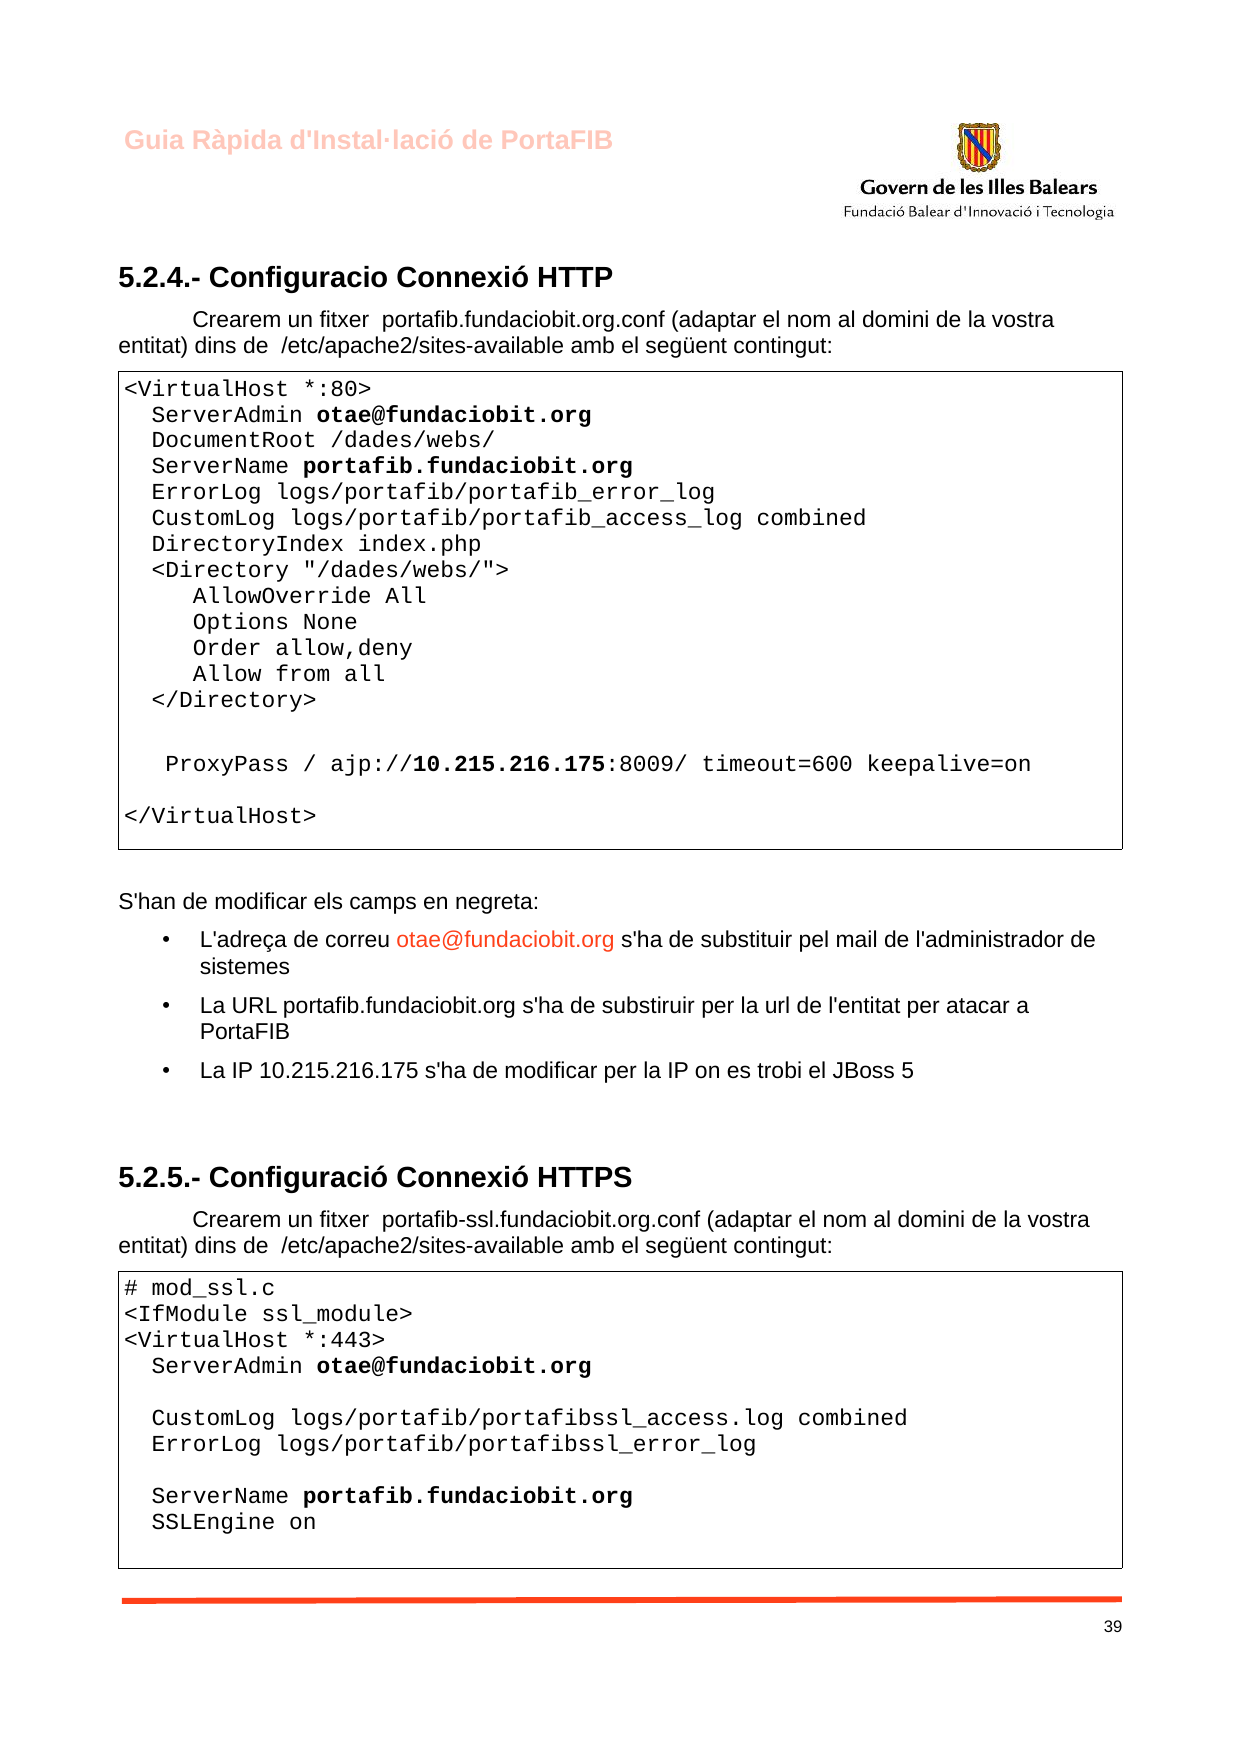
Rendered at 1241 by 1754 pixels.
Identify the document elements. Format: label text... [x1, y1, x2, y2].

table_header <VirtualHost *:80> ServerAdmin otae@fundaciobit.org DocumentRoot /dades/webs/ ServerName portafib.fundaciobit.org ErrorLog logs/portafib/portafib_error_log CustomLog logs/portafib/portafib_access_log combined DirectoryIndex index.php <Directory "/dades/webs/"> AllowOverride All Options None Order allow,deny Allow from all </Directory> ProxyPass / ajp://10.215.216.175:8009/ timeout=600 keepalive=on </VirtualHost> [119, 372, 1122, 849]
text S'han de modificar els camps en negreta: [118, 888, 1122, 914]
text Crearem un fitxer portafib-ssl.fundaciobit.org.conf (adaptar el nom al domini de la vostra entitat) dins de /etc/apache2/sites-available amb el següent contingut: [118, 1206, 1122, 1258]
list La URL portafib.fundaciobit.org s'ha de substiruir per la url de l'entitat per atacar a PortaFIB [162, 992, 1122, 1044]
text Crearem un fitxer portafib.fundaciobit.org.conf (adaptar el nom al domini de la vostra entitat) dins de /etc/apache2/sites-available amb el següent contingut: [118, 306, 1122, 359]
subtitle Configuracio Connexió HTTP [118, 260, 1122, 293]
table_header # mod_ssl.c <IfModule ssl_module> <VirtualHost *:443> ServerAdmin otae@fundaciobit.org CustomLog logs/portafib/portafibssl_access.log combined ErrorLog logs/portafib/portafibssl_error_log ServerName portafib.fundaciobit.org SSLEngine on [119, 1272, 1122, 1568]
list L'adreça de correu otae@fundaciobit.org s'ha de substituir pel mail de l'administrador de sistemes [162, 926, 1122, 979]
picture [840, 123, 1117, 220]
list La IP 10.215.216.175 s'ha de modificar per la IP on es trobi el JBoss 5 [162, 1057, 1122, 1083]
subtitle Configuració Connexió HTTPS [118, 1159, 1122, 1193]
